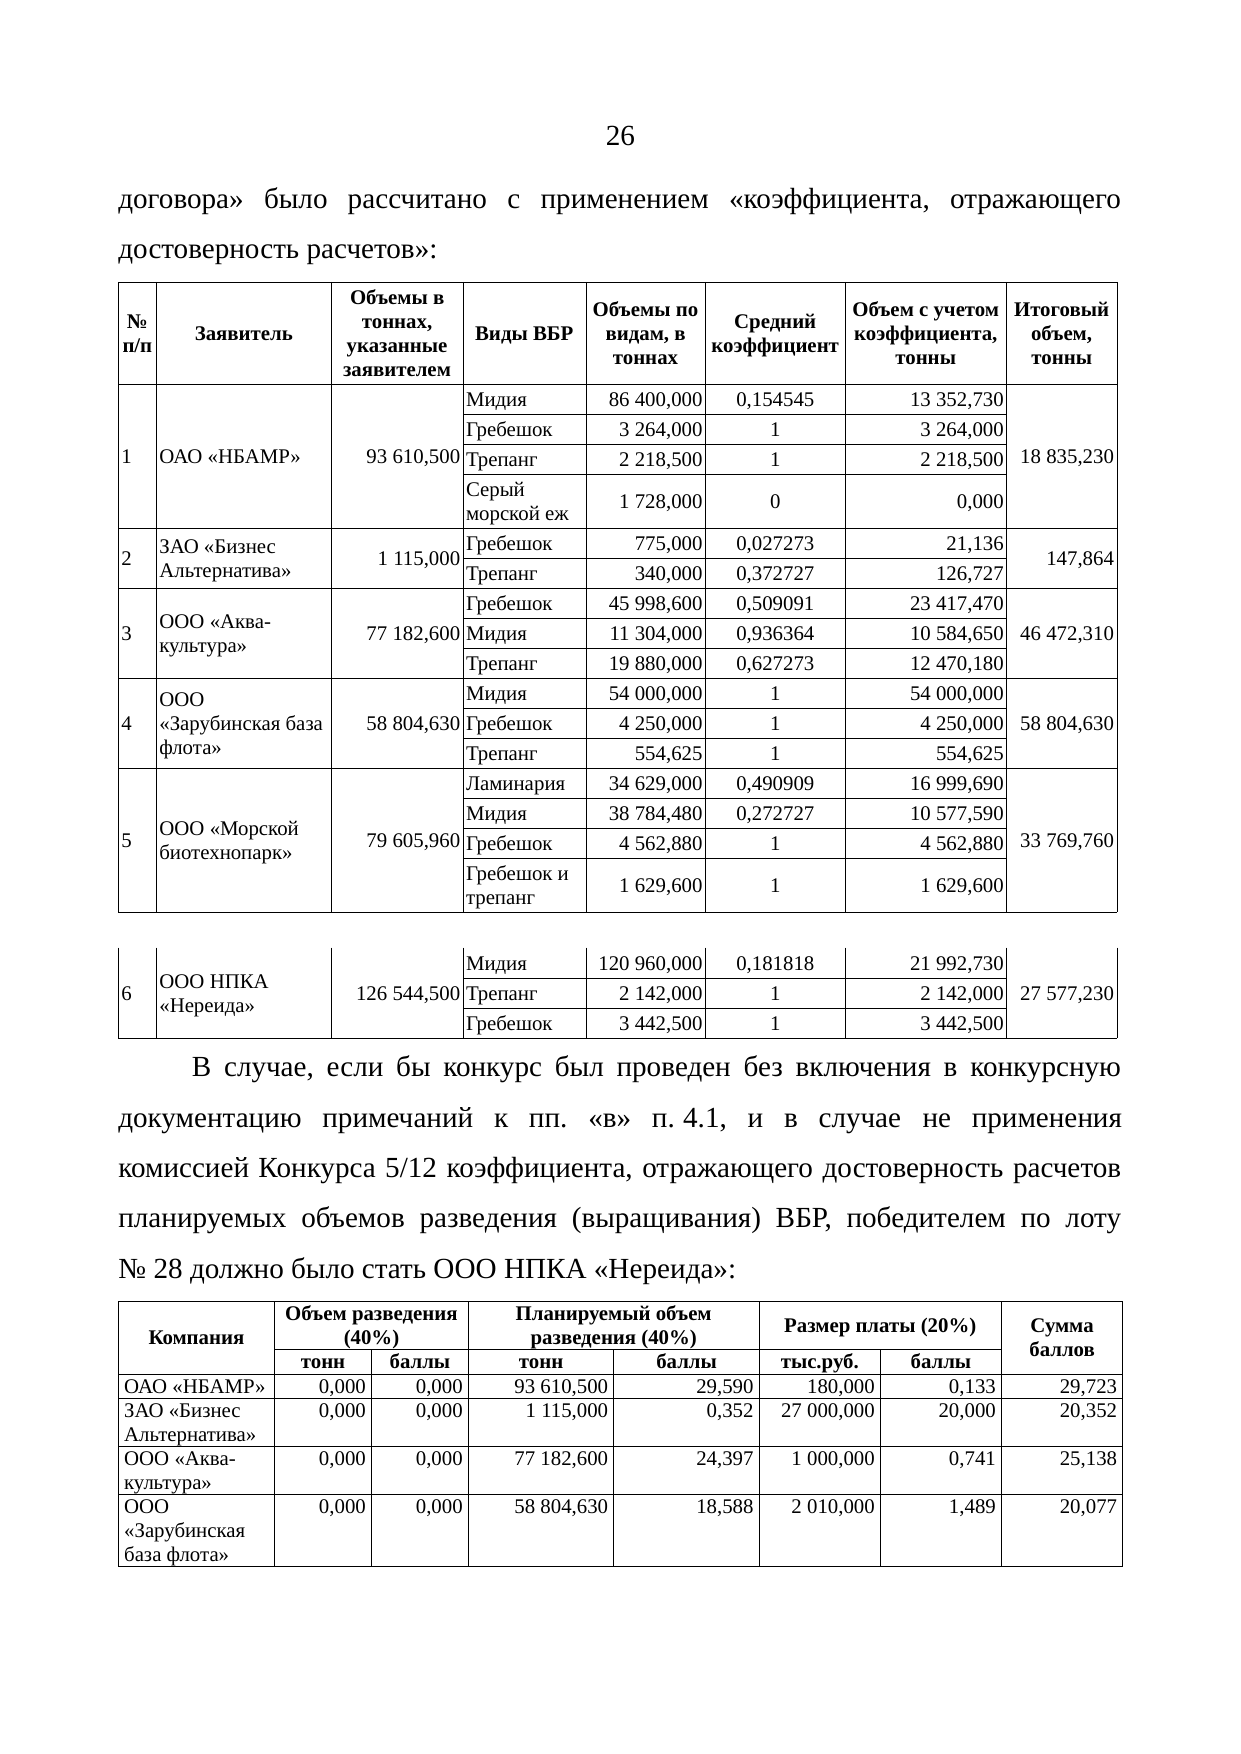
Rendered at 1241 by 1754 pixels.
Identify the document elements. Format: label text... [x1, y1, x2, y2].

table_cell 120 960,000 [587, 948, 705, 978]
table_cell 27 577,230 [1007, 948, 1117, 1038]
table_cell 25,138 [1002, 1447, 1122, 1494]
table_cell 58 804,630 [469, 1495, 613, 1566]
table_header Сумма баллов [1002, 1302, 1122, 1373]
table_cell ООО «Аква-культура» [119, 1447, 274, 1494]
table_cell 46 472,310 [1007, 589, 1117, 678]
table_cell 10 584,650 [846, 619, 1006, 648]
table_cell 340,000 [587, 559, 705, 588]
table_cell [118, 913, 156, 948]
table_cell 1 [706, 739, 845, 768]
table_cell [463, 913, 586, 948]
table_cell 0,000 [275, 1495, 371, 1566]
table_cell 0,372727 [706, 559, 845, 588]
table_cell 0,000 [846, 475, 1006, 528]
table_cell [845, 913, 1006, 948]
table_cell тонн [275, 1350, 371, 1373]
table_cell 77 182,600 [332, 589, 463, 678]
table_cell 4 [119, 679, 156, 768]
table_cell 6 [119, 948, 156, 1038]
table_cell 86 400,000 [587, 385, 705, 414]
table_cell 2 142,000 [587, 979, 705, 1008]
table_cell 0,181818 [706, 948, 845, 978]
table_cell Серый морской еж [464, 475, 586, 528]
table_cell 54 000,000 [846, 679, 1006, 708]
table_cell 18 835,230 [1007, 385, 1117, 528]
table_cell 3 442,500 [846, 1009, 1006, 1038]
table_header Компания [119, 1302, 274, 1373]
table_cell 0,133 [881, 1375, 1001, 1398]
table_cell 2 218,500 [846, 445, 1006, 474]
table_cell ЗАО «Бизнес Альтернатива» [157, 529, 331, 588]
table_cell 0,936364 [706, 619, 845, 648]
table_cell Мидия [464, 619, 586, 648]
table_cell 2 010,000 [760, 1495, 880, 1566]
table_cell 27 000,000 [760, 1399, 880, 1446]
table_cell 0,000 [372, 1375, 468, 1398]
table_cell 12 470,180 [846, 649, 1006, 678]
table_cell 180,000 [760, 1375, 880, 1398]
table_cell 0,627273 [706, 649, 845, 678]
table_cell 147,864 [1007, 529, 1117, 588]
table_cell 4 250,000 [587, 709, 705, 738]
table_cell 38 784,480 [587, 799, 705, 828]
table_cell 54 000,000 [587, 679, 705, 708]
table_cell [156, 913, 331, 948]
table_cell 0,000 [275, 1375, 371, 1398]
table_header Размер платы (20%) [760, 1302, 1001, 1349]
table_header Объем с учетом коэффициента, тонны [846, 283, 1006, 384]
table_cell 2 [119, 529, 156, 588]
table_cell Ламинария [464, 769, 586, 798]
table_cell 29,590 [614, 1375, 759, 1398]
table_cell 0,027273 [706, 529, 845, 558]
table_cell 45 998,600 [587, 589, 705, 618]
table_cell 93 610,500 [469, 1375, 613, 1398]
table_cell Мидия [464, 799, 586, 828]
table_cell 1 629,600 [846, 859, 1006, 912]
table_cell 0,272727 [706, 799, 845, 828]
table_cell 1 629,600 [587, 859, 705, 912]
table_header Планируемый объем разведения (40%) [469, 1302, 759, 1349]
table_cell 554,625 [587, 739, 705, 768]
table_cell 0,000 [275, 1399, 371, 1446]
table_cell 0,352 [614, 1399, 759, 1446]
table_cell 1 000,000 [760, 1447, 880, 1494]
table_cell 4 562,880 [846, 829, 1006, 858]
table_cell 18,588 [614, 1495, 759, 1566]
table_cell 34 629,000 [587, 769, 705, 798]
table_cell 0,154545 [706, 385, 845, 414]
table_cell 2 142,000 [846, 979, 1006, 1008]
table_cell 1 [706, 979, 845, 1008]
table_cell Трепанг [464, 739, 586, 768]
table_cell 126 544,500 [332, 948, 463, 1038]
table_cell 1 [706, 679, 845, 708]
table_header № п/п [119, 283, 156, 384]
table_cell Гребешок [464, 1009, 586, 1038]
table_cell ООО «Морской биотехнопарк» [157, 769, 331, 912]
table_cell 5 [119, 769, 156, 912]
table_cell Гребешок [464, 709, 586, 738]
table_cell тонн [469, 1350, 613, 1373]
table_cell 16 999,690 [846, 769, 1006, 798]
table_cell 0,000 [275, 1447, 371, 1494]
table_cell 1 [706, 709, 845, 738]
table_cell тыс.руб. [760, 1350, 880, 1373]
table_cell 1 [706, 445, 845, 474]
table_cell 21,136 [846, 529, 1006, 558]
table_cell 1 115,000 [332, 529, 463, 588]
table_cell 20,077 [1002, 1495, 1122, 1566]
table_cell ОАО «НБАМР» [157, 385, 331, 528]
table_cell 33 769,760 [1007, 769, 1117, 912]
table_cell 13 352,730 [846, 385, 1006, 414]
table_cell Гребешок и трепанг [464, 859, 586, 912]
table_cell Мидия [464, 385, 586, 414]
table_cell 1,489 [881, 1495, 1001, 1566]
table_cell 2 218,500 [587, 445, 705, 474]
table_header Средний коэффициент [706, 283, 845, 384]
table_cell [586, 913, 705, 948]
table_cell Мидия [464, 948, 586, 978]
table_cell 0,000 [372, 1495, 468, 1566]
table_cell баллы [881, 1350, 1001, 1373]
table_cell 0,741 [881, 1447, 1001, 1494]
table_header Объемы в тоннах, указанные заявителем [332, 283, 463, 384]
table_cell 0,509091 [706, 589, 845, 618]
table_cell 3 264,000 [587, 415, 705, 444]
table_cell 21 992,730 [846, 948, 1006, 978]
table_cell 10 577,590 [846, 799, 1006, 828]
table_cell 58 804,630 [332, 679, 463, 768]
table_cell ООО «Аква-культура» [157, 589, 331, 678]
table_cell баллы [614, 1350, 759, 1373]
table_cell [705, 913, 845, 948]
table_cell Гребешок [464, 829, 586, 858]
table_header Итоговый объем, тонны [1007, 283, 1117, 384]
table_cell Мидия [464, 679, 586, 708]
table_cell 58 804,630 [1007, 679, 1117, 768]
table_cell 93 610,500 [332, 385, 463, 528]
table_cell Трепанг [464, 559, 586, 588]
table_cell 1 [706, 859, 845, 912]
text договора» было рассчитано с применением «коэффициента, отражающего достоверность расчетов»: [118, 181, 1122, 265]
table_cell ООО «Зарубинская база флота» [157, 679, 331, 768]
table_cell 24,397 [614, 1447, 759, 1494]
table_cell 29,723 [1002, 1375, 1122, 1398]
table_cell Трепанг [464, 649, 586, 678]
table_cell 0 [706, 475, 845, 528]
table_header Заявитель [157, 283, 331, 384]
table_cell 1 [706, 829, 845, 858]
table_cell ЗАО «Бизнес Альтернатива» [119, 1399, 274, 1446]
table_cell 11 304,000 [587, 619, 705, 648]
table_cell Трепанг [464, 979, 586, 1008]
table_cell Гребешок [464, 589, 586, 618]
table_header Объемы по видам, в тоннах [587, 283, 705, 384]
table_cell 4 250,000 [846, 709, 1006, 738]
table_cell 554,625 [846, 739, 1006, 768]
table_cell 126,727 [846, 559, 1006, 588]
table_cell Трепанг [464, 445, 586, 474]
table_cell 1 [706, 1009, 845, 1038]
table_cell 0,000 [372, 1447, 468, 1494]
table_cell 3 264,000 [846, 415, 1006, 444]
text В случае, если бы конкурс был проведен без включения в конкурсную документацию примечаний к пп. «в» п. 4.1, и в случае не применения комиссией Конкурса 5/12 коэффициента, отражающего достоверность расчетов планируемых объемов разведения (выращивания) ВБР, победителем по лоту № 28 должно было стать ООО НПКА «Нереида»: [118, 1049, 1122, 1284]
table_cell ООО «Зарубинская база флота» [119, 1495, 274, 1566]
table_cell 77 182,600 [469, 1447, 613, 1494]
table_cell 1 728,000 [587, 475, 705, 528]
table_header Объем разведения (40%) [275, 1302, 468, 1349]
table_cell ООО НПКА «Нереида» [157, 948, 331, 1038]
table_cell 1 115,000 [469, 1399, 613, 1446]
table_cell 3 [119, 589, 156, 678]
table_cell 23 417,470 [846, 589, 1006, 618]
table_cell 20,352 [1002, 1399, 1122, 1446]
table_cell Гребешок [464, 415, 586, 444]
table_cell 1 [119, 385, 156, 528]
table_cell 775,000 [587, 529, 705, 558]
table_cell [1006, 913, 1117, 948]
table_cell [331, 913, 463, 948]
table_cell 4 562,880 [587, 829, 705, 858]
table_cell 20,000 [881, 1399, 1001, 1446]
table_cell Гребешок [464, 529, 586, 558]
table_cell 1 [706, 415, 845, 444]
table_cell ОАО «НБАМР» [119, 1375, 274, 1398]
table_cell 0,490909 [706, 769, 845, 798]
table_header Виды ВБР [464, 283, 586, 384]
table_cell баллы [372, 1350, 468, 1373]
table_cell 3 442,500 [587, 1009, 705, 1038]
table_cell 79 605,960 [332, 769, 463, 912]
table_cell 19 880,000 [587, 649, 705, 678]
table_cell 0,000 [372, 1399, 468, 1446]
